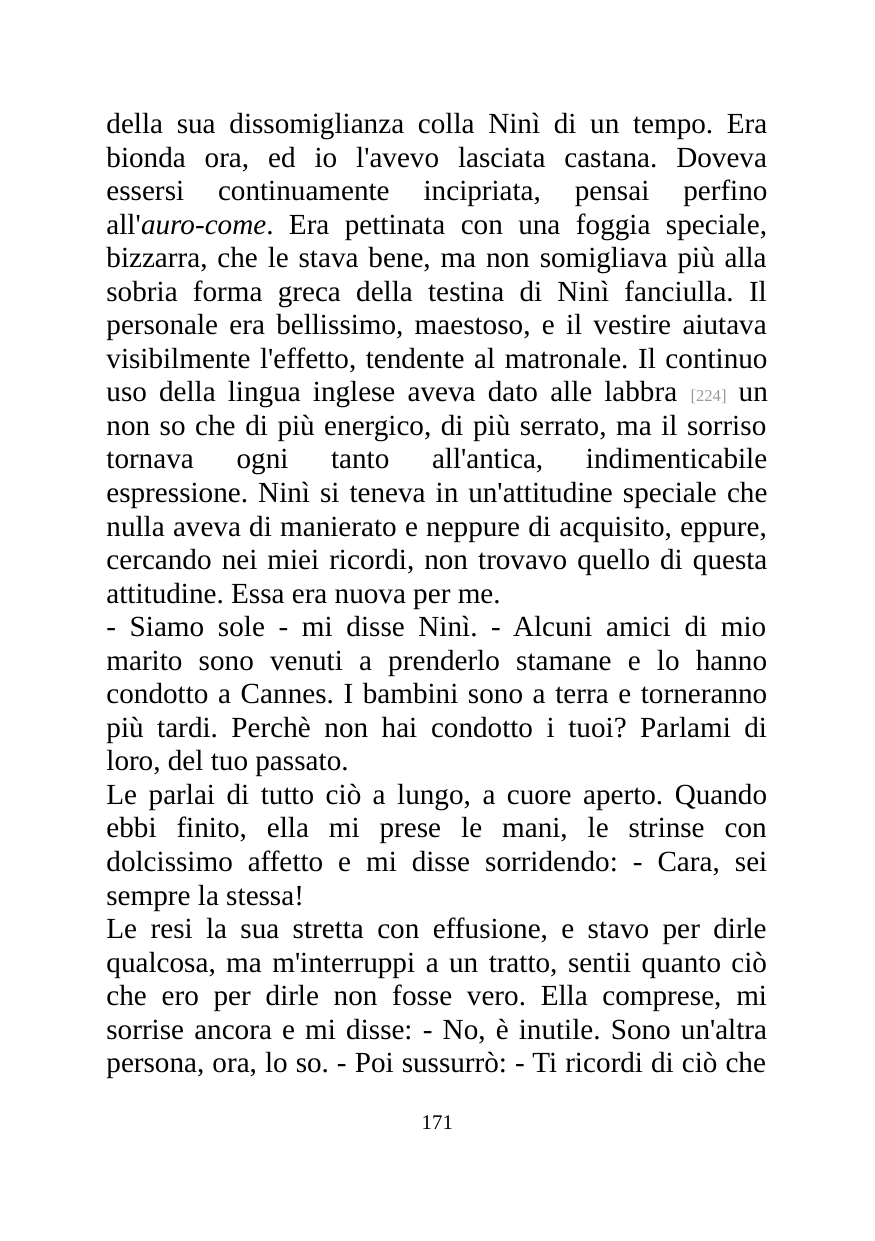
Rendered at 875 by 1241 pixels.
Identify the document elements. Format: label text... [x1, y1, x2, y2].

text - Siamo sole - mi disse Ninì. - Alcuni amici di mio marito sono venuti a prenderlo stamane e lo hanno condotto a Cannes. I bambini sono a terra e torneranno più tardi. Perchè non hai condotto i tuoi? Parlami di loro, del tuo passato. [106, 609, 768, 777]
text Le resi la sua stretta con effusione, e stavo per dirle qualcosa, ma m'interruppi a un tratto, sentii quanto ciò che ero per dirle non fosse vero. Ella comprese, mi sorrise ancora e mi disse: - No, è inutile. Sono un'altra persona, ora, lo so. - Poi sussurrò: - Ti ricordi di ciò che [106, 911, 768, 1079]
text Le parlai di tutto ciò a lungo, a cuore aperto. Quando ebbi finito, ella mi prese le mani, le strinse con dolcissimo affetto e mi disse sorridendo: - Cara, sei sempre la stessa! [106, 777, 768, 911]
text della sua dissomiglianza colla Ninì di un tempo. Era bionda ora, ed io l'avevo lasciata castana. Doveva essersi continuamente incipriata, pensai perfino all'auro-come. Era pettinata con una foggia speciale, bizzarra, che le stava bene, ma non somigliava più alla sobria forma greca della testina di Ninì fanciulla. Il personale era bellissimo, maestoso, e il vestire aiutava visibilmente l'effetto, tendente al matronale. Il continuo uso della lingua inglese aveva dato alle labbra [224] un non so che di più energico, di più serrato, ma il sorriso tornava ogni tanto all'antica, indimenticabile espressione. Ninì si teneva in un'attitudine speciale che nulla aveva di manierato e neppure di acquisito, eppure, cercando nei miei ricordi, non trovavo quello di questa attitudine. Essa era nuova per me. [106, 106, 768, 609]
